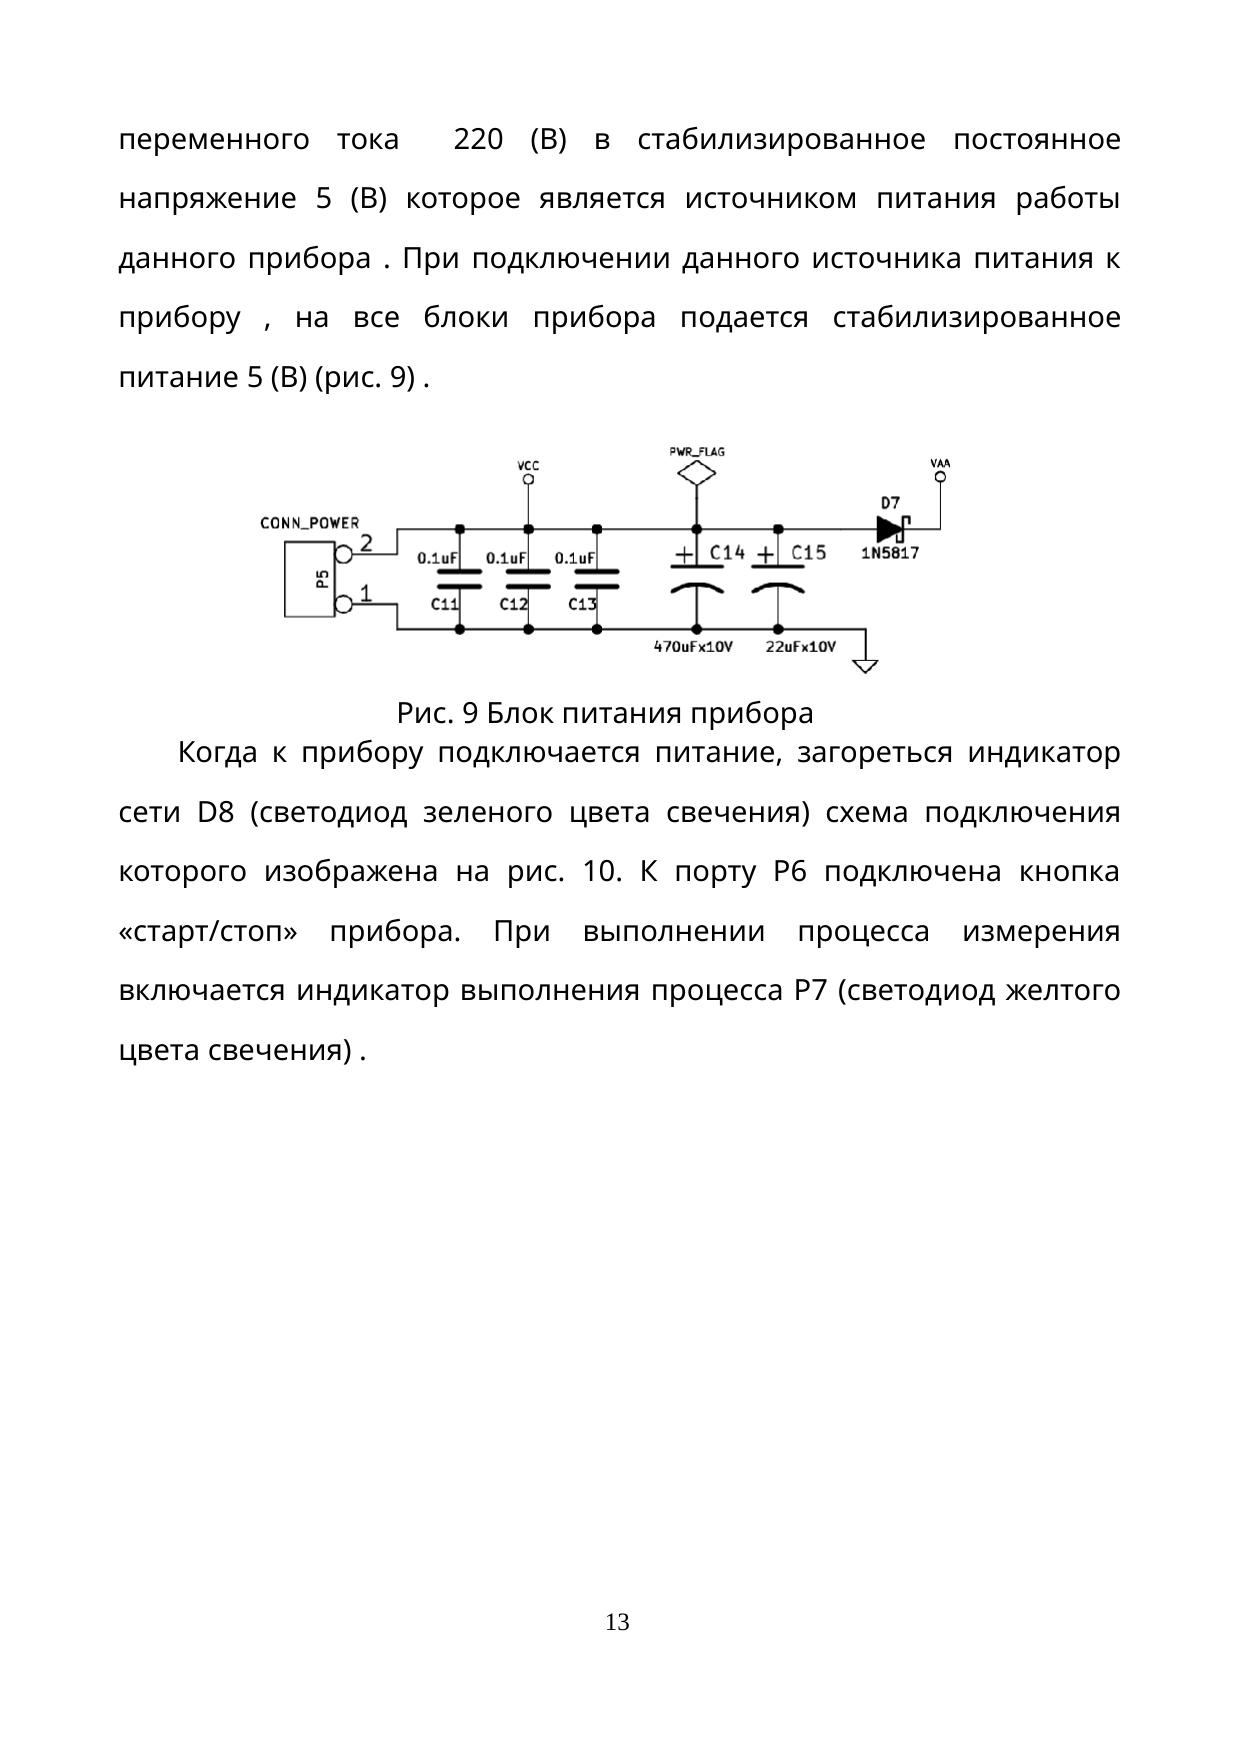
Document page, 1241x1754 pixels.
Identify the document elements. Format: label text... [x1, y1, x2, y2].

table_header [107, 416, 251, 692]
picture [251, 415, 960, 692]
table_header [960, 416, 1104, 692]
list переменного тока 220 (В) в стабилизированное постоянное напряжение 5 (В) которое является источником питания работы данного прибора . При подключении данного источника питания к прибору , на все блоки прибора подается стабилизированное питание 5 (В) (рис. 9) . [118, 118, 1122, 396]
list Когда к прибору подключается питание, загореться индикатор сети D8 (светодиод зеленого цвета свечения) схема подключения которого изображена на рис. 10. К порту P6 подключена кнопка «старт/стоп» прибора. При выполнении процесса измерения включается индикатор выполнения процесса P7 (светодиод желтого цвета свечения) . [118, 732, 1122, 1069]
table_cell Рис. 9 Блок питания прибора [107, 692, 1104, 732]
